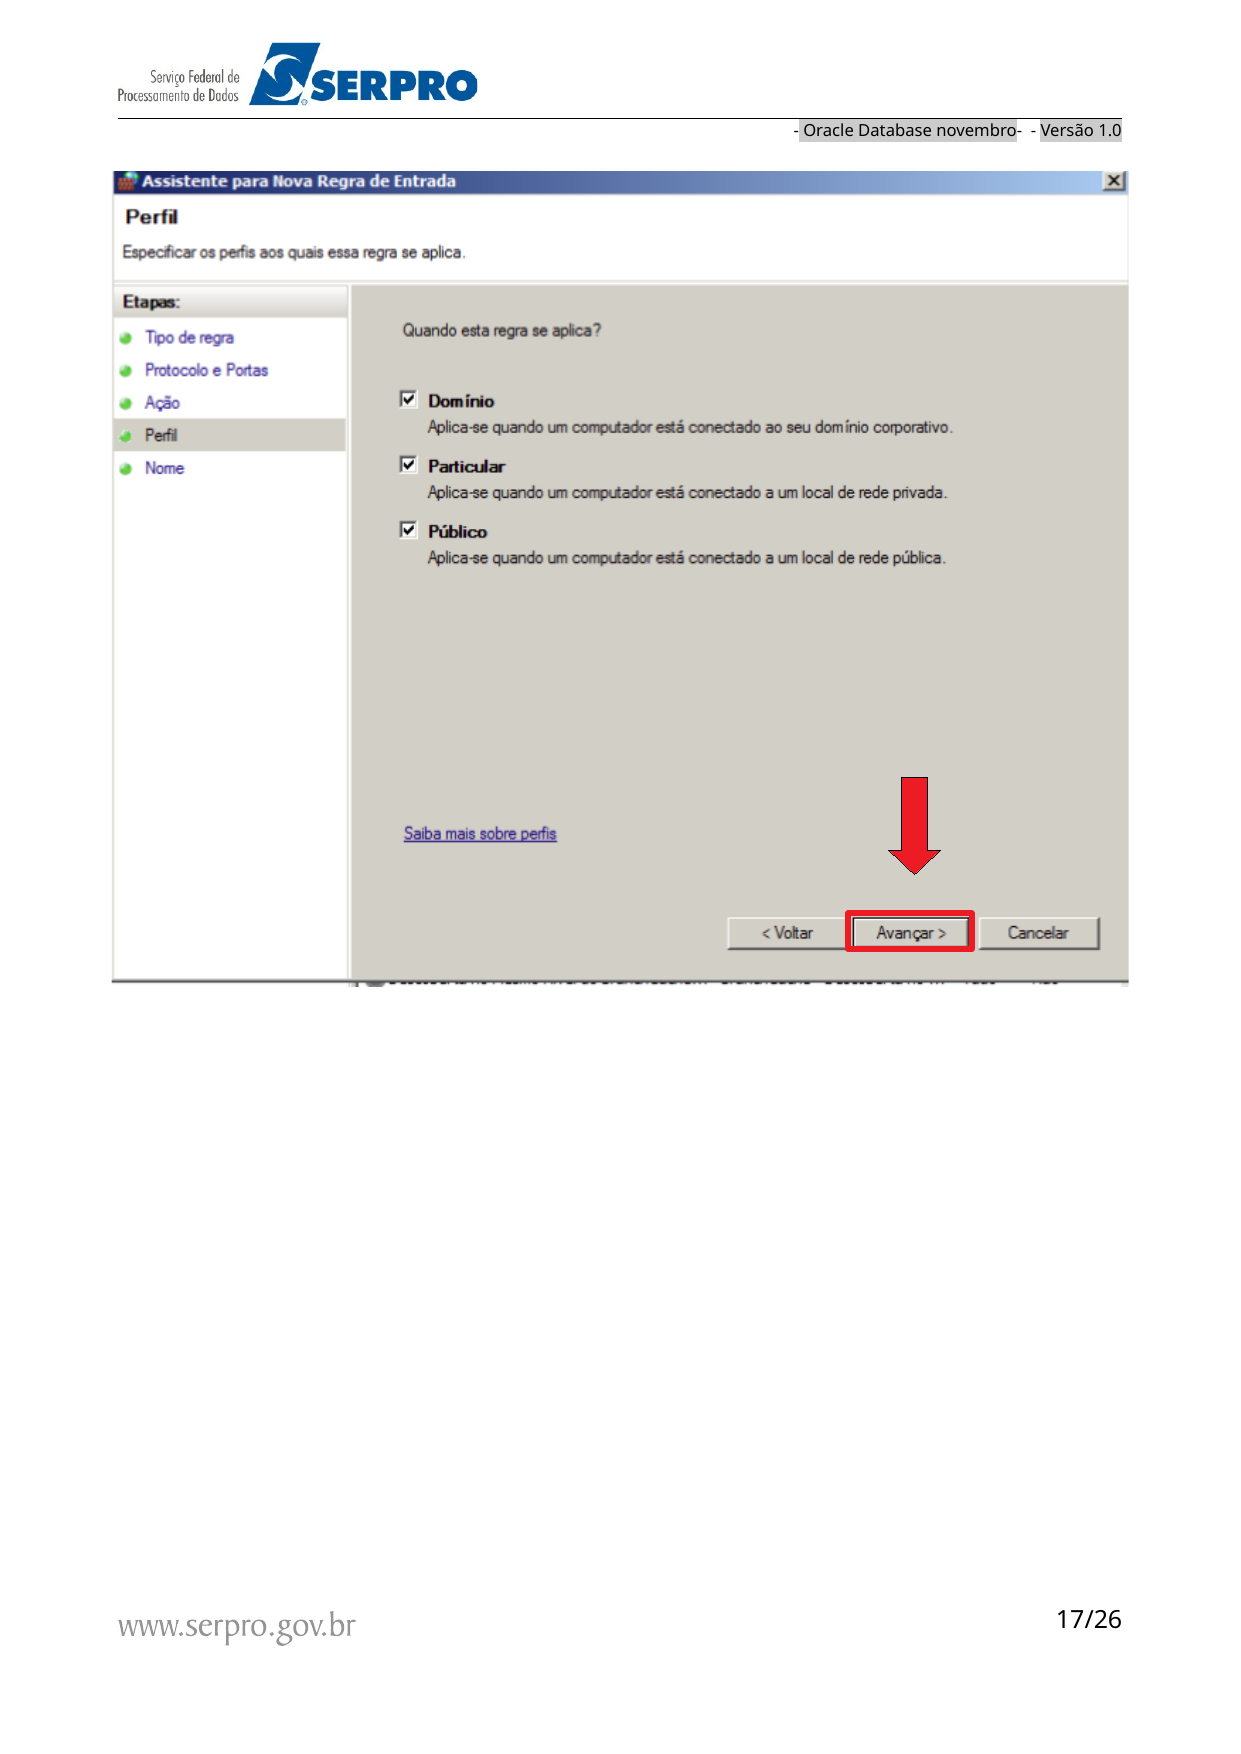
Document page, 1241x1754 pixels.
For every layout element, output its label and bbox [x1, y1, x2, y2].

picture [111, 171, 1129, 987]
picture [118, 41, 478, 106]
